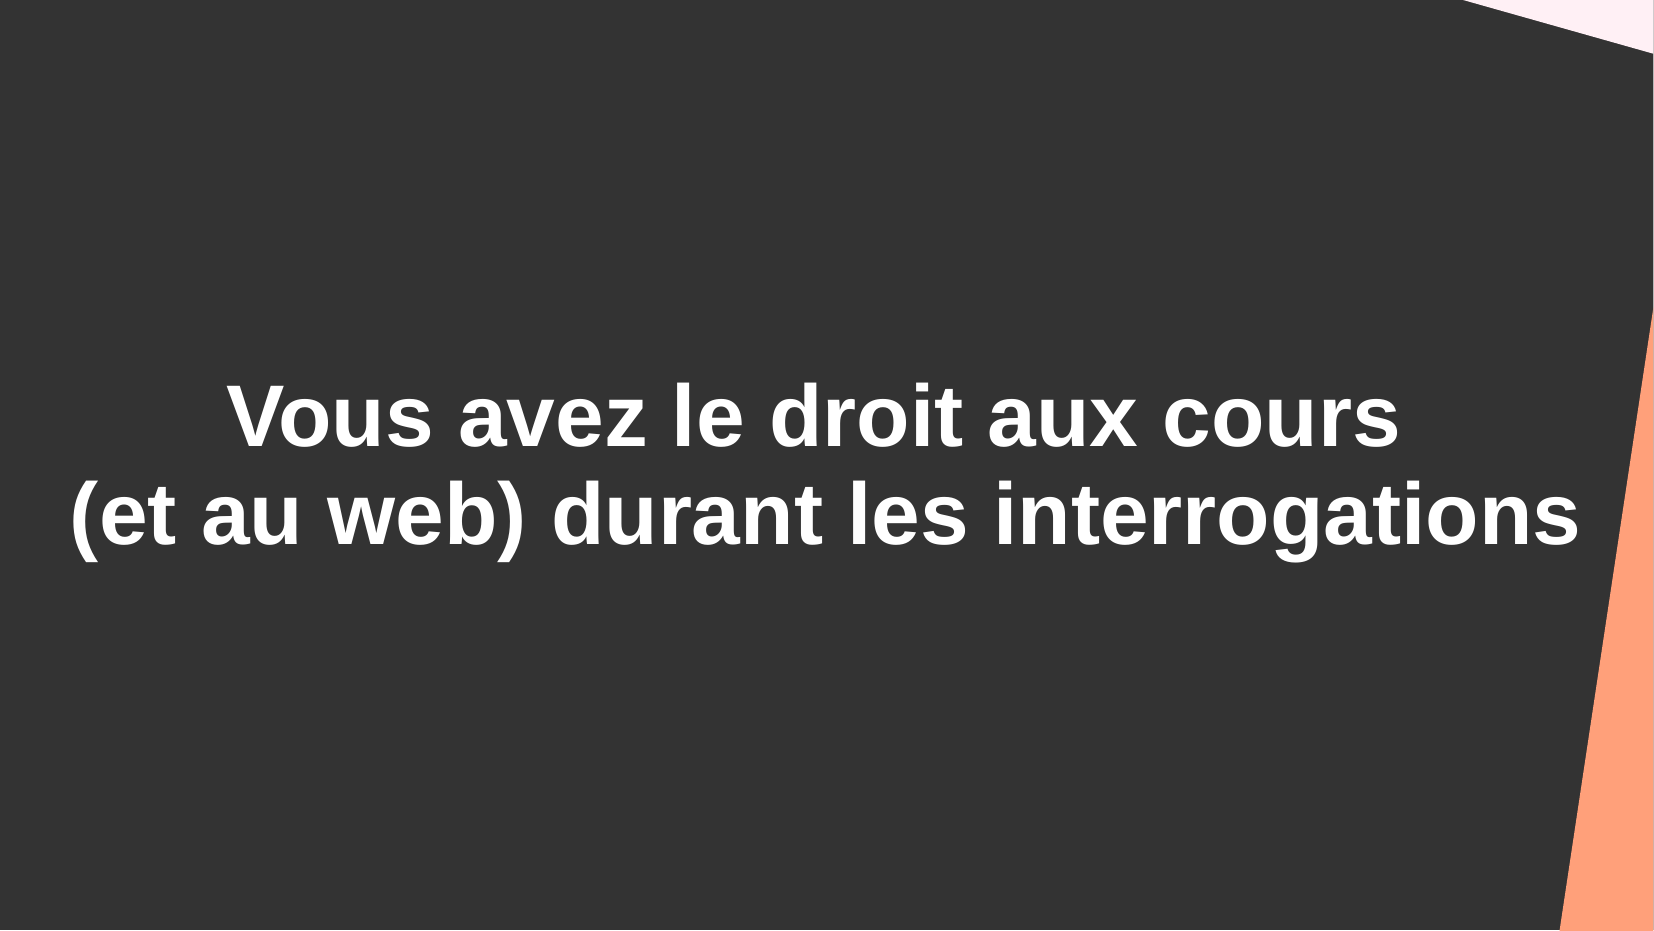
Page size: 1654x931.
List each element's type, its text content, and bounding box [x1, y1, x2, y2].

text_box [1559, 303, 1654, 931]
title Vous avez le droit aux cours (et au web) durant les interrogations [31, 367, 1622, 588]
text_box [1463, 0, 1654, 54]
